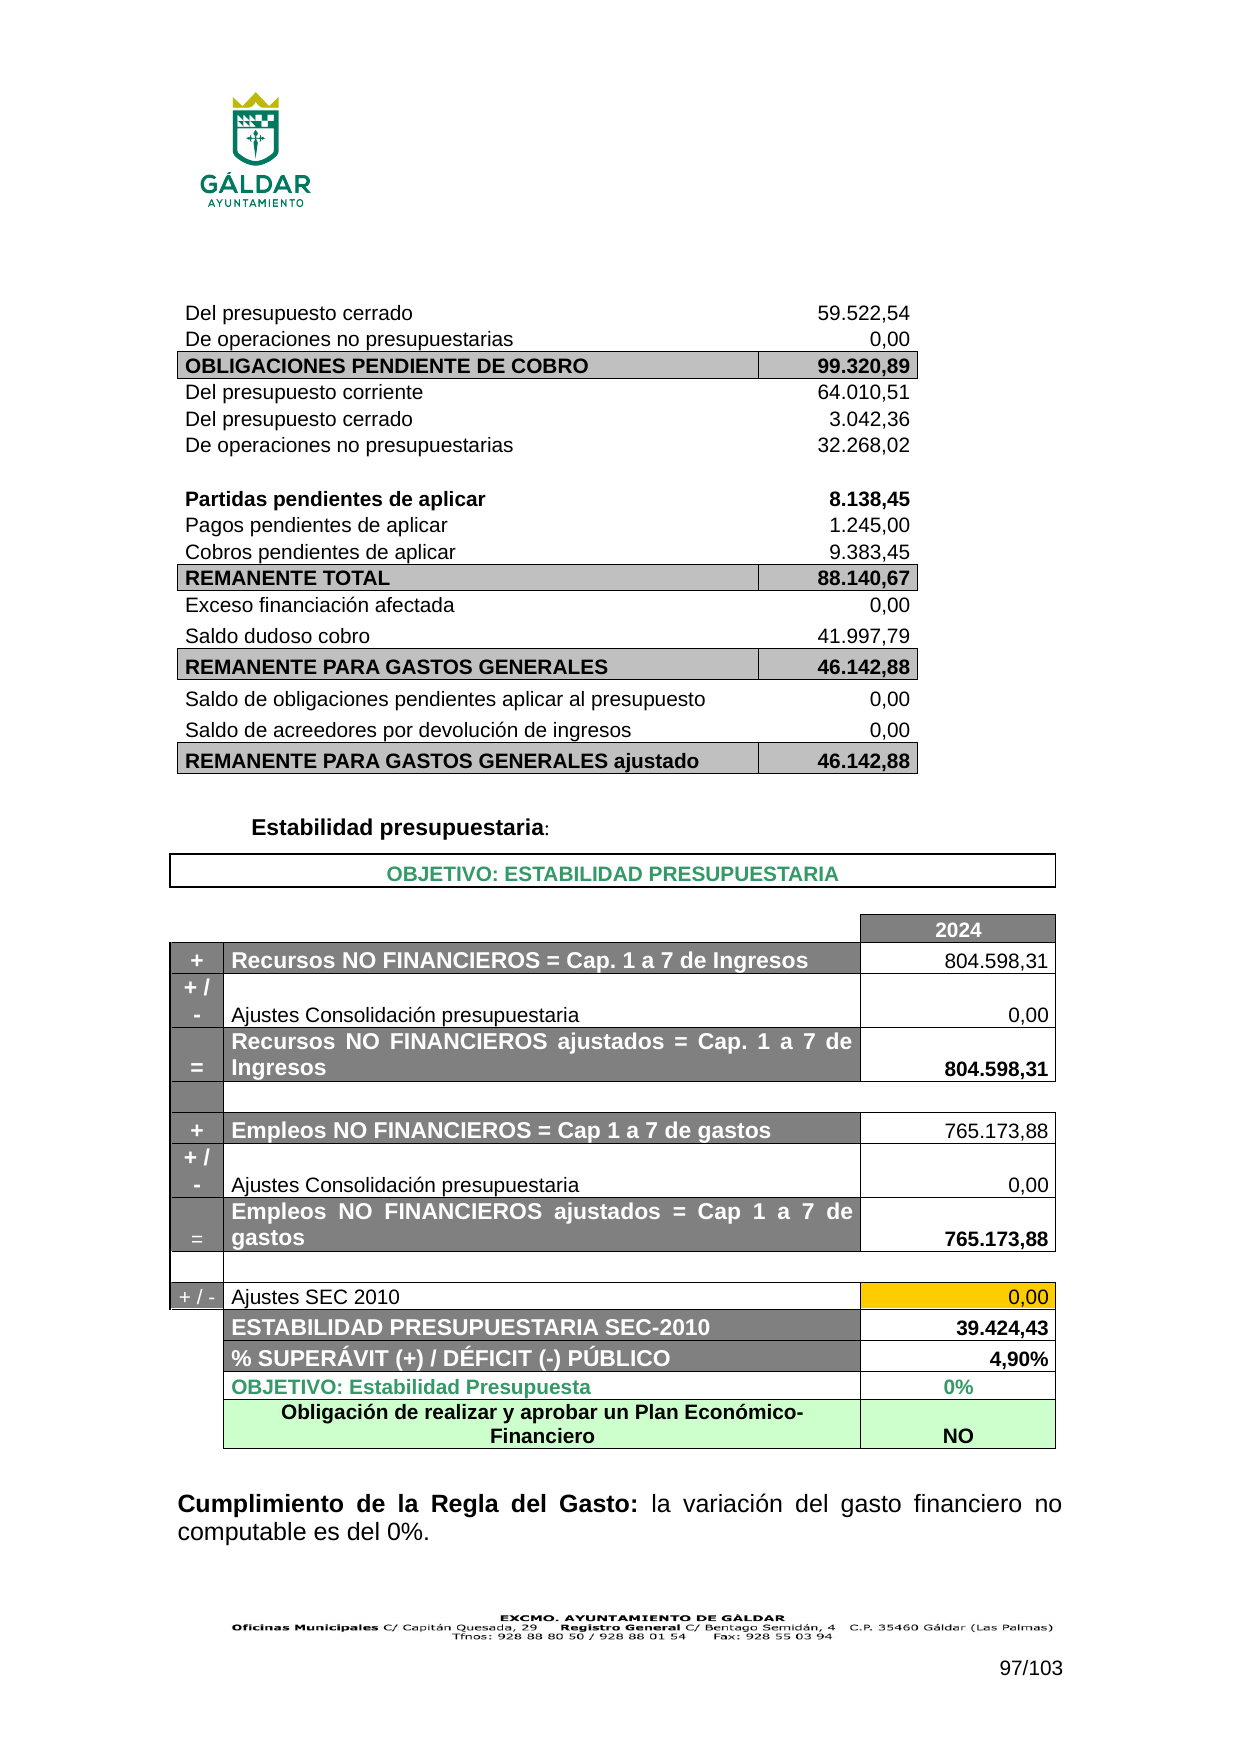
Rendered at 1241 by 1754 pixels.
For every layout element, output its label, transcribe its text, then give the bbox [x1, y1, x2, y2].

table_cell 3.042,36 [759, 404, 917, 431]
table_cell 0,00 [861, 1144, 1055, 1197]
table_cell 32.268,02 [759, 431, 917, 457]
table_cell 46.142,88 [759, 649, 917, 679]
table_cell [224, 914, 860, 942]
table_cell Del presupuesto cerrado [178, 404, 759, 431]
table_cell [224, 888, 861, 914]
table_cell [170, 888, 224, 914]
table_cell = [171, 1028, 223, 1081]
table_cell De operaciones no presupuestarias [178, 431, 759, 457]
table_cell 0,00 [861, 974, 1055, 1027]
table_cell Ajustes Consolidación presupuestaria [224, 1144, 860, 1197]
table_cell 0,00 [759, 710, 917, 742]
table_cell NO [861, 1400, 1055, 1448]
table_cell [861, 1082, 1056, 1112]
table_cell 41.997,79 [759, 617, 917, 648]
table_cell 39.424,43 [861, 1310, 1055, 1340]
table_cell REMANENTE PARA GASTOS GENERALES [178, 649, 758, 679]
table_cell Ajustes Consolidación presupuestaria [224, 974, 860, 1027]
table_cell 9.383,45 [759, 537, 917, 563]
table_cell ESTABILIDAD PRESUPUESTARIA SEC-2010 [224, 1310, 860, 1340]
table_cell + / - [171, 1283, 223, 1308]
table_cell Recursos NO FINANCIEROS = Cap. 1 a 7 de Ingresos [224, 943, 860, 973]
table_cell = [171, 1198, 223, 1251]
table_cell [171, 1082, 223, 1112]
table_cell OBJETIVO: Estabilidad Presupuesta [224, 1372, 860, 1399]
table_cell Exceso financiación afectada [178, 591, 759, 617]
table_cell 46.142,88 [759, 743, 917, 773]
table_cell Obligación de realizar y aprobar un Plan Económico-Financiero [224, 1400, 860, 1448]
table_cell 88.140,67 [759, 565, 917, 590]
table_cell De operaciones no presupuestarias [178, 325, 759, 351]
table_cell 804.598,31 [861, 1028, 1055, 1081]
table_cell 765.173,88 [861, 1113, 1055, 1143]
table_cell 64.010,51 [759, 379, 917, 404]
table_header OBJETIVO: ESTABILIDAD PRESUPUESTARIA [171, 855, 1055, 886]
table_cell [861, 888, 1056, 914]
table_cell REMANENTE TOTAL [178, 565, 758, 590]
table_cell 0,00 [759, 325, 917, 351]
picture [237, 1614, 1059, 1640]
table_cell [170, 1340, 223, 1371]
table_cell 0,00 [759, 591, 917, 617]
table_cell Saldo de obligaciones pendientes aplicar al presupuesto [178, 680, 759, 710]
table_cell [170, 1310, 223, 1340]
table_cell [178, 457, 759, 484]
table_cell [170, 1371, 223, 1399]
table_cell [170, 1399, 223, 1448]
table_cell 2024 [861, 915, 1055, 942]
table_cell Recursos NO FINANCIEROS ajustados = Cap. 1 a 7 de Ingresos [224, 1028, 860, 1081]
table_cell 804.598,31 [861, 943, 1055, 973]
table_cell Del presupuesto corriente [178, 379, 759, 404]
table_cell 4,90% [861, 1341, 1055, 1371]
table_cell [224, 1082, 861, 1112]
table_cell 99.320,89 [759, 352, 917, 378]
table_cell [759, 457, 917, 484]
text Estabilidad presupuestaria: [177, 813, 1063, 840]
table_cell Partidas pendientes de aplicar [178, 484, 759, 510]
table_cell [171, 1252, 223, 1282]
table_cell + [171, 1113, 223, 1143]
table_cell Empleos NO FINANCIEROS = Cap 1 a 7 de gastos [224, 1113, 860, 1143]
table_cell 765.173,88 [861, 1198, 1055, 1251]
table_cell + / - [171, 1144, 223, 1197]
table_cell [861, 1252, 1056, 1282]
table_cell Ajustes SEC 2010 [224, 1283, 860, 1308]
table_cell Cobros pendientes de aplicar [178, 537, 759, 563]
text Cumplimiento de la Regla del Gasto: la variación del gasto financiero no computable es del 0%. [177, 1489, 1063, 1546]
table_cell REMANENTE PARA GASTOS GENERALES ajustado [178, 743, 758, 773]
table_cell [170, 914, 224, 942]
table_cell 0,00 [759, 680, 917, 710]
table_cell OBLIGACIONES PENDIENTE DE COBRO [178, 352, 758, 378]
table_cell + [171, 943, 223, 973]
table_cell Del presupuesto cerrado [178, 298, 759, 324]
table_cell % SUPERÁVIT (+) / DÉFICIT (-) PÚBLICO [224, 1341, 860, 1371]
table_cell 59.522,54 [759, 298, 917, 324]
table_cell 0,00 [861, 1283, 1055, 1308]
table_cell Saldo dudoso cobro [178, 617, 759, 648]
table_cell 8.138,45 [759, 484, 917, 510]
table_cell Saldo de acreedores por devolución de ingresos [178, 710, 759, 742]
table_cell [224, 1252, 861, 1282]
table_cell 0% [861, 1372, 1055, 1399]
picture [182, 73, 328, 225]
table_cell + / - [171, 974, 223, 1027]
table_cell 1.245,00 [759, 510, 917, 537]
table_cell Empleos NO FINANCIEROS ajustados = Cap 1 a 7 de gastos [224, 1198, 860, 1251]
table_cell Pagos pendientes de aplicar [178, 510, 759, 537]
